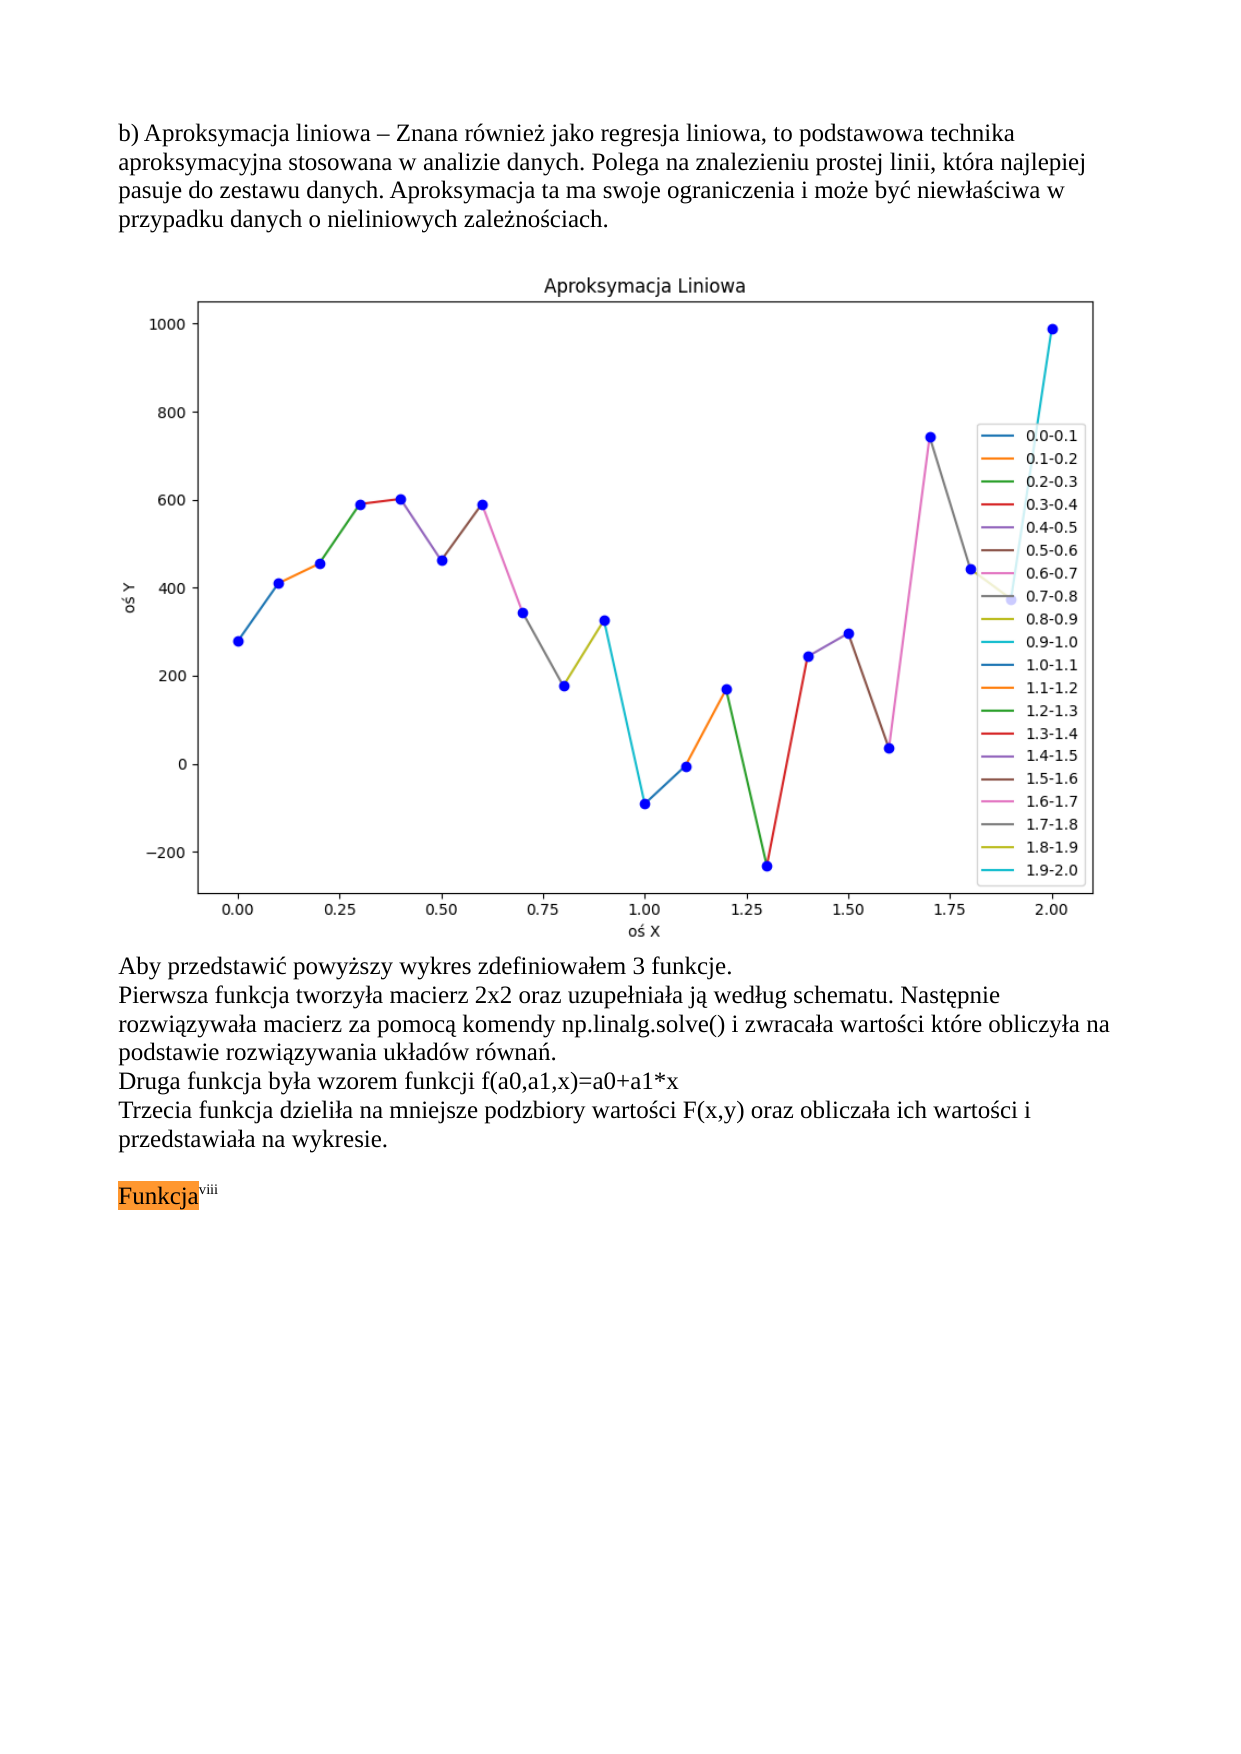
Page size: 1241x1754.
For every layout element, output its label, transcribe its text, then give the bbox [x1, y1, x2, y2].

text Pierwsza funkcja tworzyła macierz 2x2 oraz uzupełniała ją według schematu. Następnie rozwiązywała macierz za pomocą komendy np.linalg.solve() i zwracała wartości które obliczyła na podstawie rozwiązywania układów równań. Druga funkcja była wzorem funkcji f(a0,a1,x)=a0+a1*x [118, 980, 1122, 1095]
text Funkcja [118, 1181, 1122, 1210]
text Aby przedstawić powyższy wykres zdefiniowałem 3 funkcje. [118, 952, 1122, 980]
text b) Aproksymacja liniowa – Znana również jako regresja liniowa, to podstawowa technika aproksymacyjna stosowana w analizie danych. Polega na znalezieniu prostej linii, która najlepiej pasuje do zestawu danych. Aproksymacja ta ma swoje ograniczenia i może być niewłaściwa w przypadku danych o nieliniowych zależnościach. [118, 118, 1122, 233]
picture [118, 261, 1123, 952]
text Trzecia funkcja dzieliła na mniejsze podzbiory wartości F(x,y) oraz obliczała ich wartości i przedstawiała na wykresie. [118, 1095, 1122, 1181]
